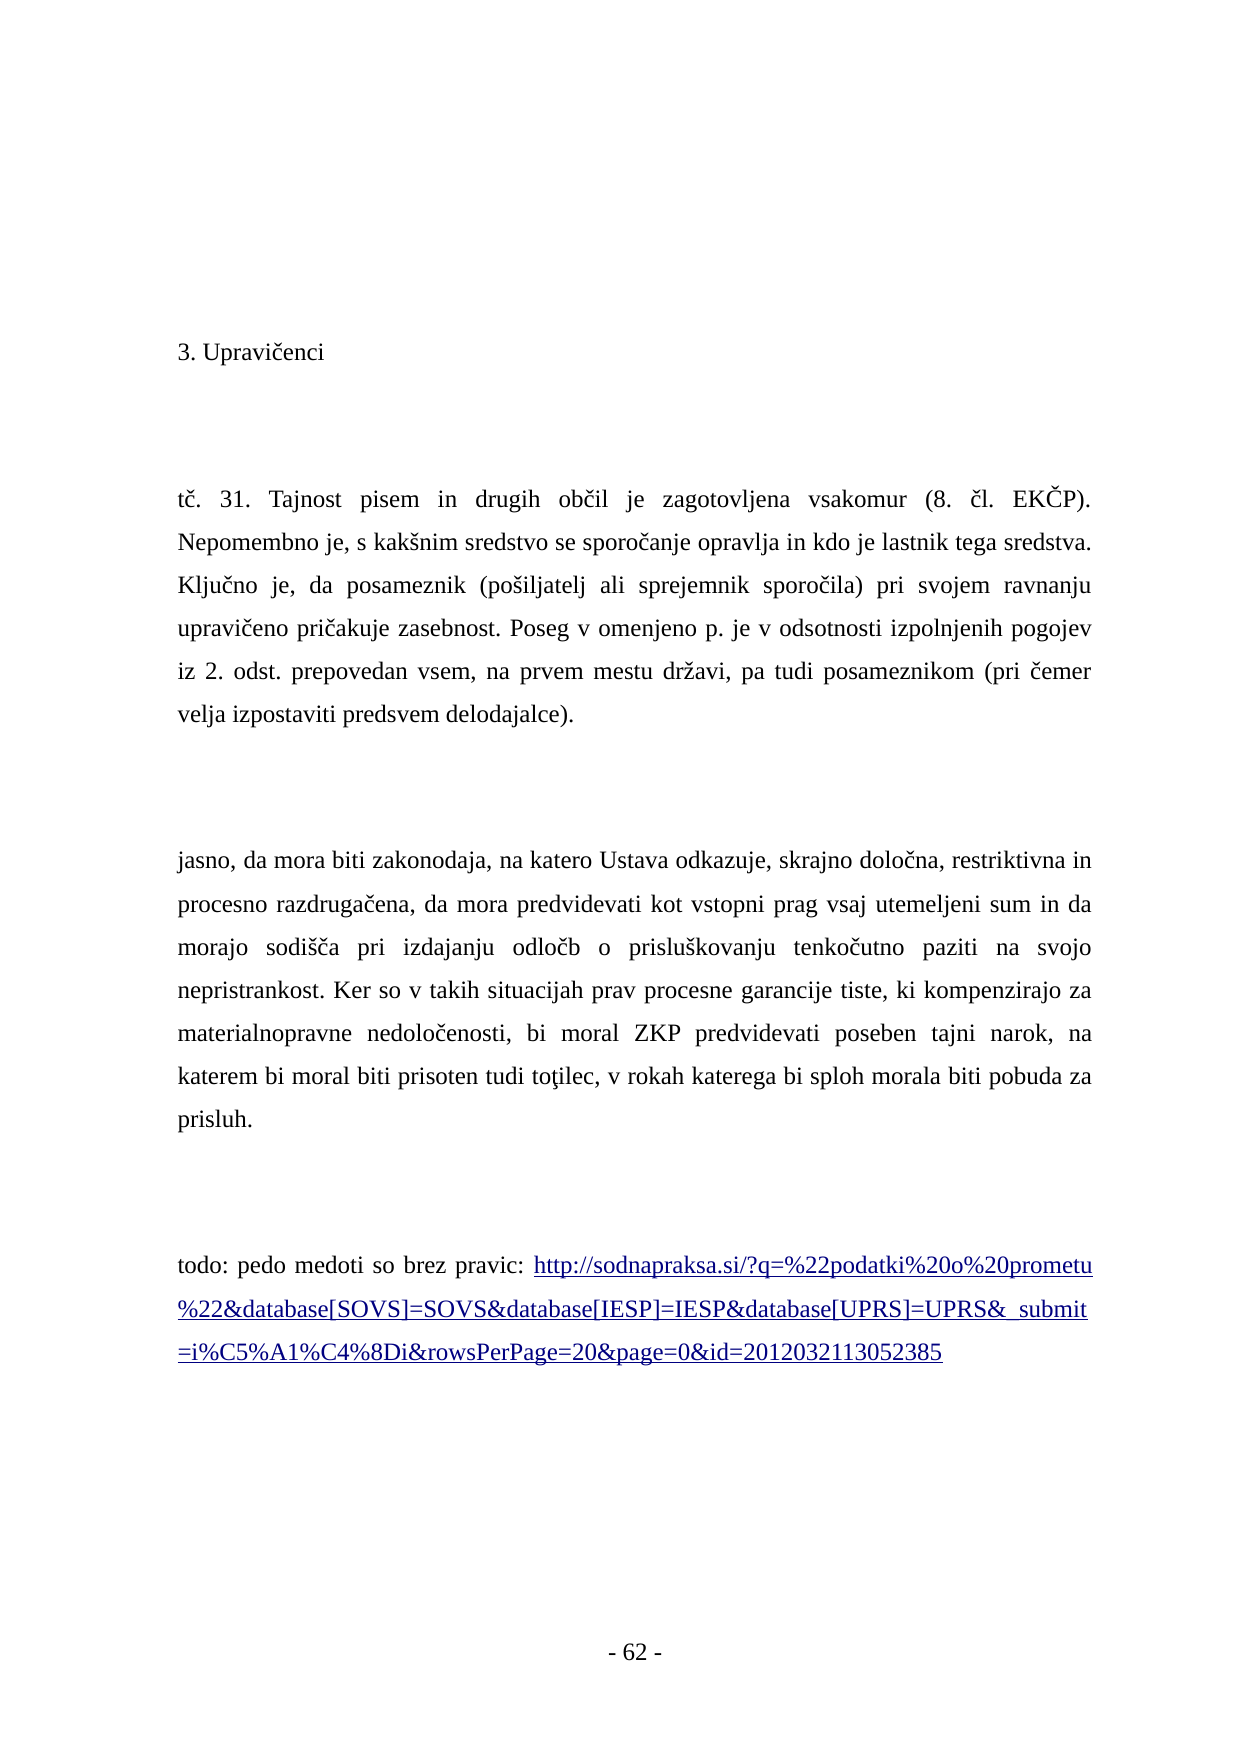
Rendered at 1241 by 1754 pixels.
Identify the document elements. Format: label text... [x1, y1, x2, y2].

text 3. Upravičenci [177, 337, 1093, 366]
text todo: pedo medoti so brez pravic: http://sodnapraksa.si/?q=%22podatki%20o%20prometu%22&database[SOVS]=SOVS&database[IESP]=IESP&database[UPRS]=UPRS&_submit=i%C5%A1%C4%8Di&rowsPerPage=20&page=0&id=2012032113052385 [177, 1251, 1093, 1366]
text tč. 31. Tajnost pisem in drugih občil je zagotovljena vsakomur (8. čl. EKČP). Nepomembno je, s kakšnim sredstvo se sporočanje opravlja in kdo je lastnik tega sredstva. Ključno je, da posameznik (pošiljatelj ali sprejemnik sporočila) pri svojem ravnanju upravičeno pričakuje zasebnost. Poseg v omenjeno p. je v odsotnosti izpolnjenih pogojev iz 2. odst. prepovedan vsem, na prvem mestu državi, pa tudi posameznikom (pri čemer velja izpostaviti predsvem delodajalce). [177, 484, 1093, 728]
text jasno, da mora biti zakonodaja, na katero Ustava odkazuje, skrajno določna, restriktivna in procesno razdrugačena, da mora predvidevati kot vstopni prag vsaj utemeljeni sum in da morajo sodišča pri izdajanju odločb o prisluškovanju tenkočutno paziti na svojo nepristrankost. Ker so v takih situacijah prav procesne garancije tiste, ki kompenzirajo za materialnopravne nedoločenosti, bi moral ZKP predvidevati poseben tajni narok, na katerem bi moral biti prisoten tudi toţilec, v rokah katerega bi sploh morala biti pobuda za prisluh. [177, 846, 1093, 1133]
